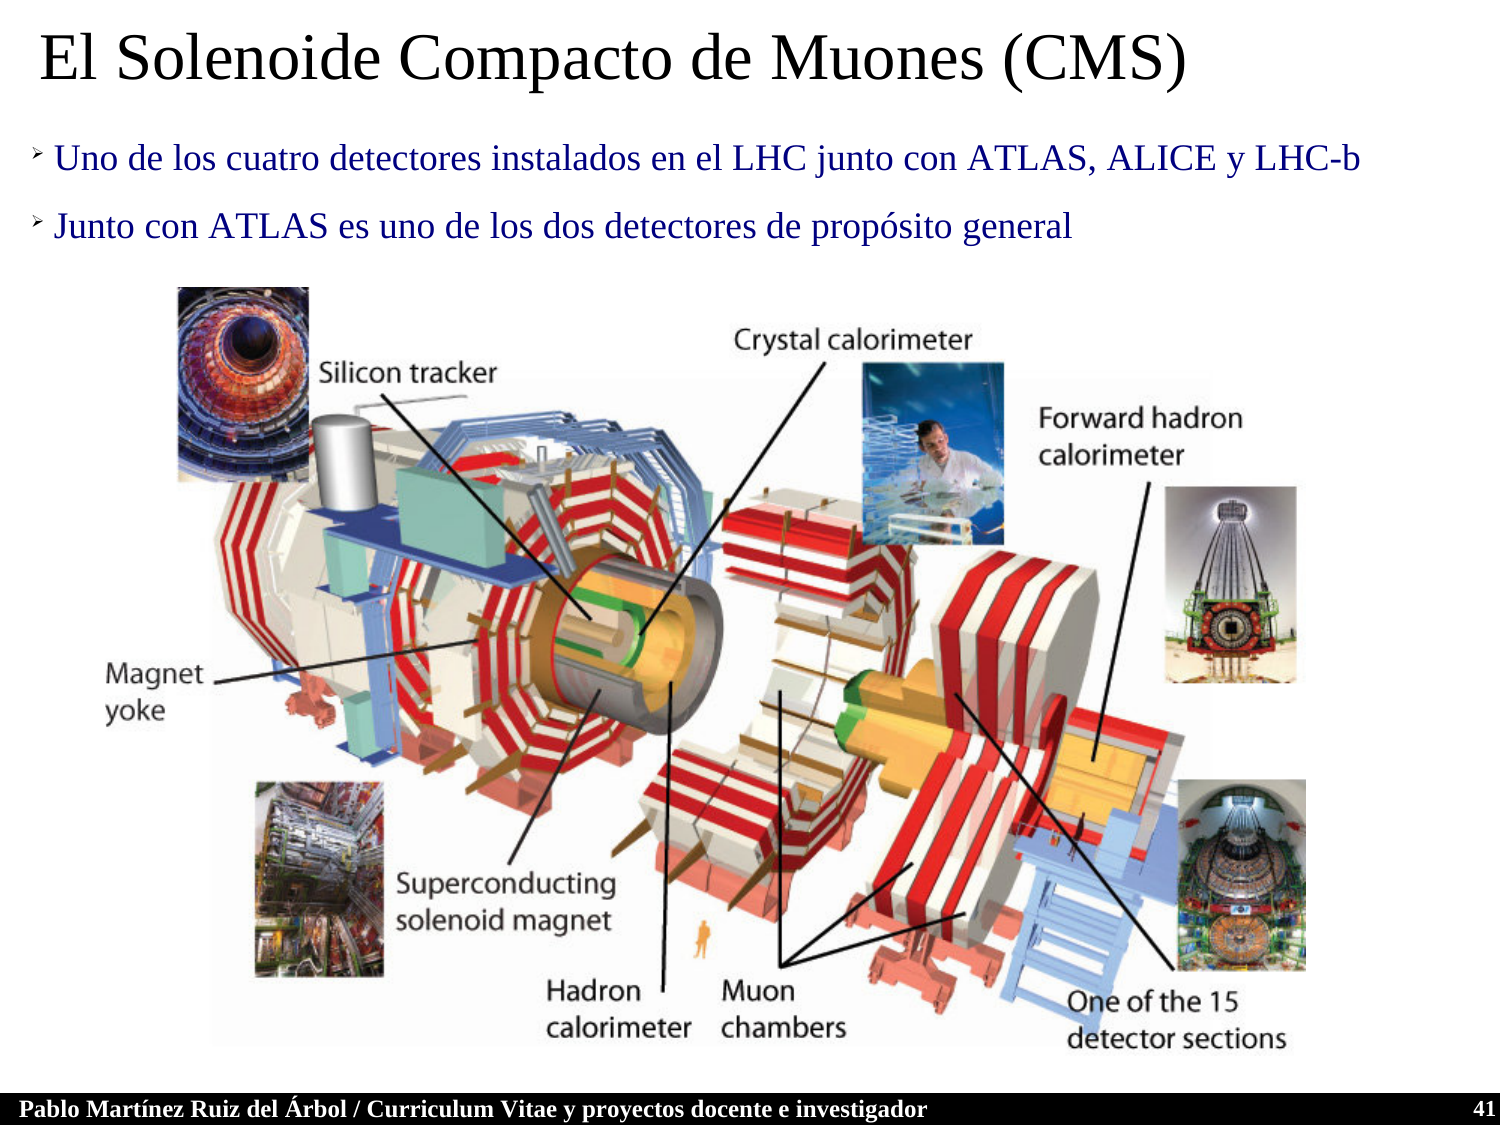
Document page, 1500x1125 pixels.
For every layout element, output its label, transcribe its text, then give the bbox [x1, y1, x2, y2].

text_box Uno de los cuatro detectores instalados en el LHC junto con ATLAS, ALICE y LHC-b Junto con ATLAS es uno de los dos detectores de propósito general [11, 98, 1500, 279]
text_box El Solenoide Compacto de Muones (CMS) [10, 3, 1218, 111]
picture [105, 287, 1306, 1056]
